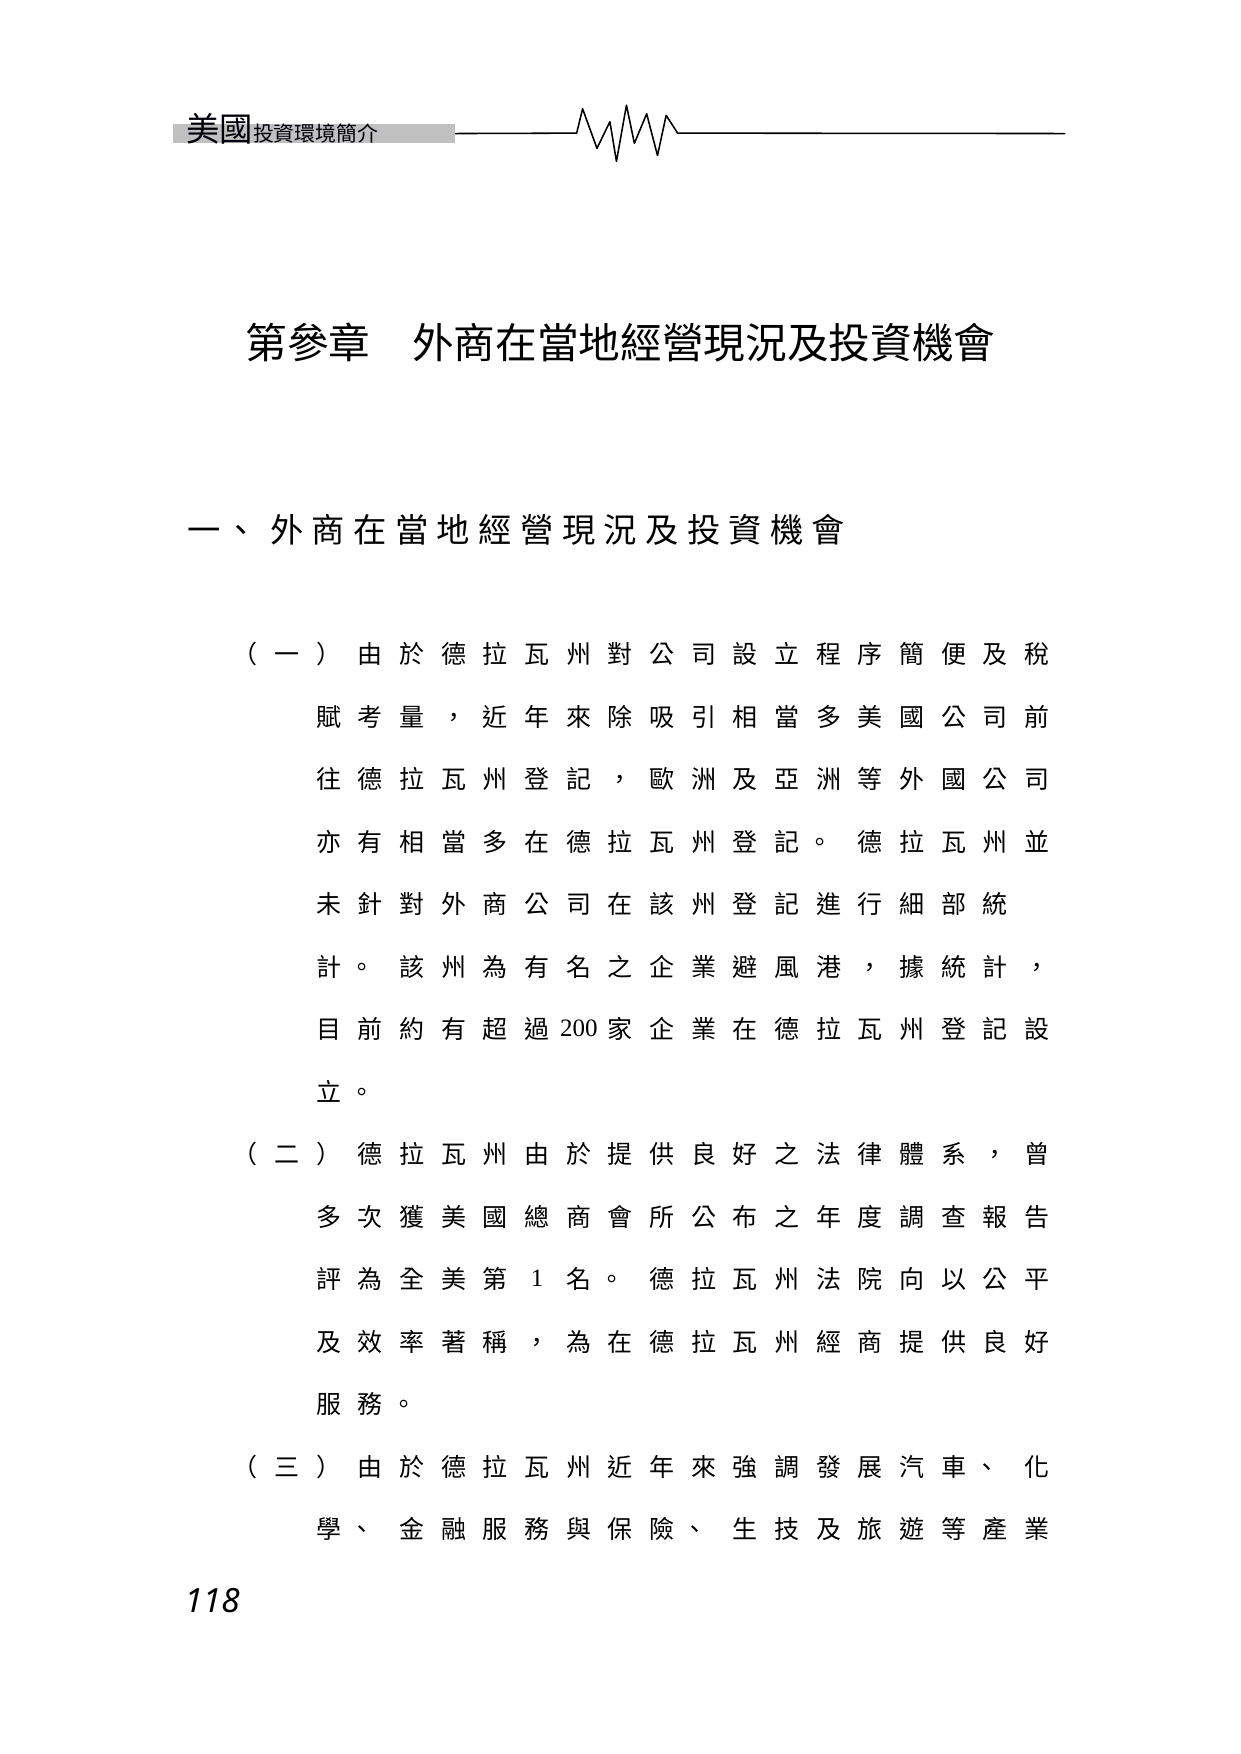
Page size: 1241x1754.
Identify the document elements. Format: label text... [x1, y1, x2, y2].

text （一）由於德拉瓦州對公司設立程序簡便及稅賦考量，近年來除吸引相當多美國公司前往德拉瓦州登記，歐洲及亞洲等外國公司亦有相當多在德拉瓦州登記。德拉瓦州並未針對外商公司在該州登記進行細部統計。該州為有名之企業避風港，據統計，目前約有超過200家企業在德拉瓦州登記設立。 [207, 611, 1058, 1111]
text （二）德拉瓦州由於提供良好之法律體系，曾多次獲美國總商會所公布之年度調查報告評為全美第1名。德拉瓦州法院向以公平及效率著稱，為在德拉瓦州經商提供良好服務。 [207, 1111, 1058, 1424]
text 一、外商在當地經營現況及投資機會 [183, 486, 1058, 549]
text （三）由於德拉瓦州近年來強調發展汽車、化學、金融服務與保險、生技及旅遊等產業 [207, 1424, 1058, 1549]
text 第參章 外商在當地經營現況及投資機會 [183, 299, 1058, 361]
